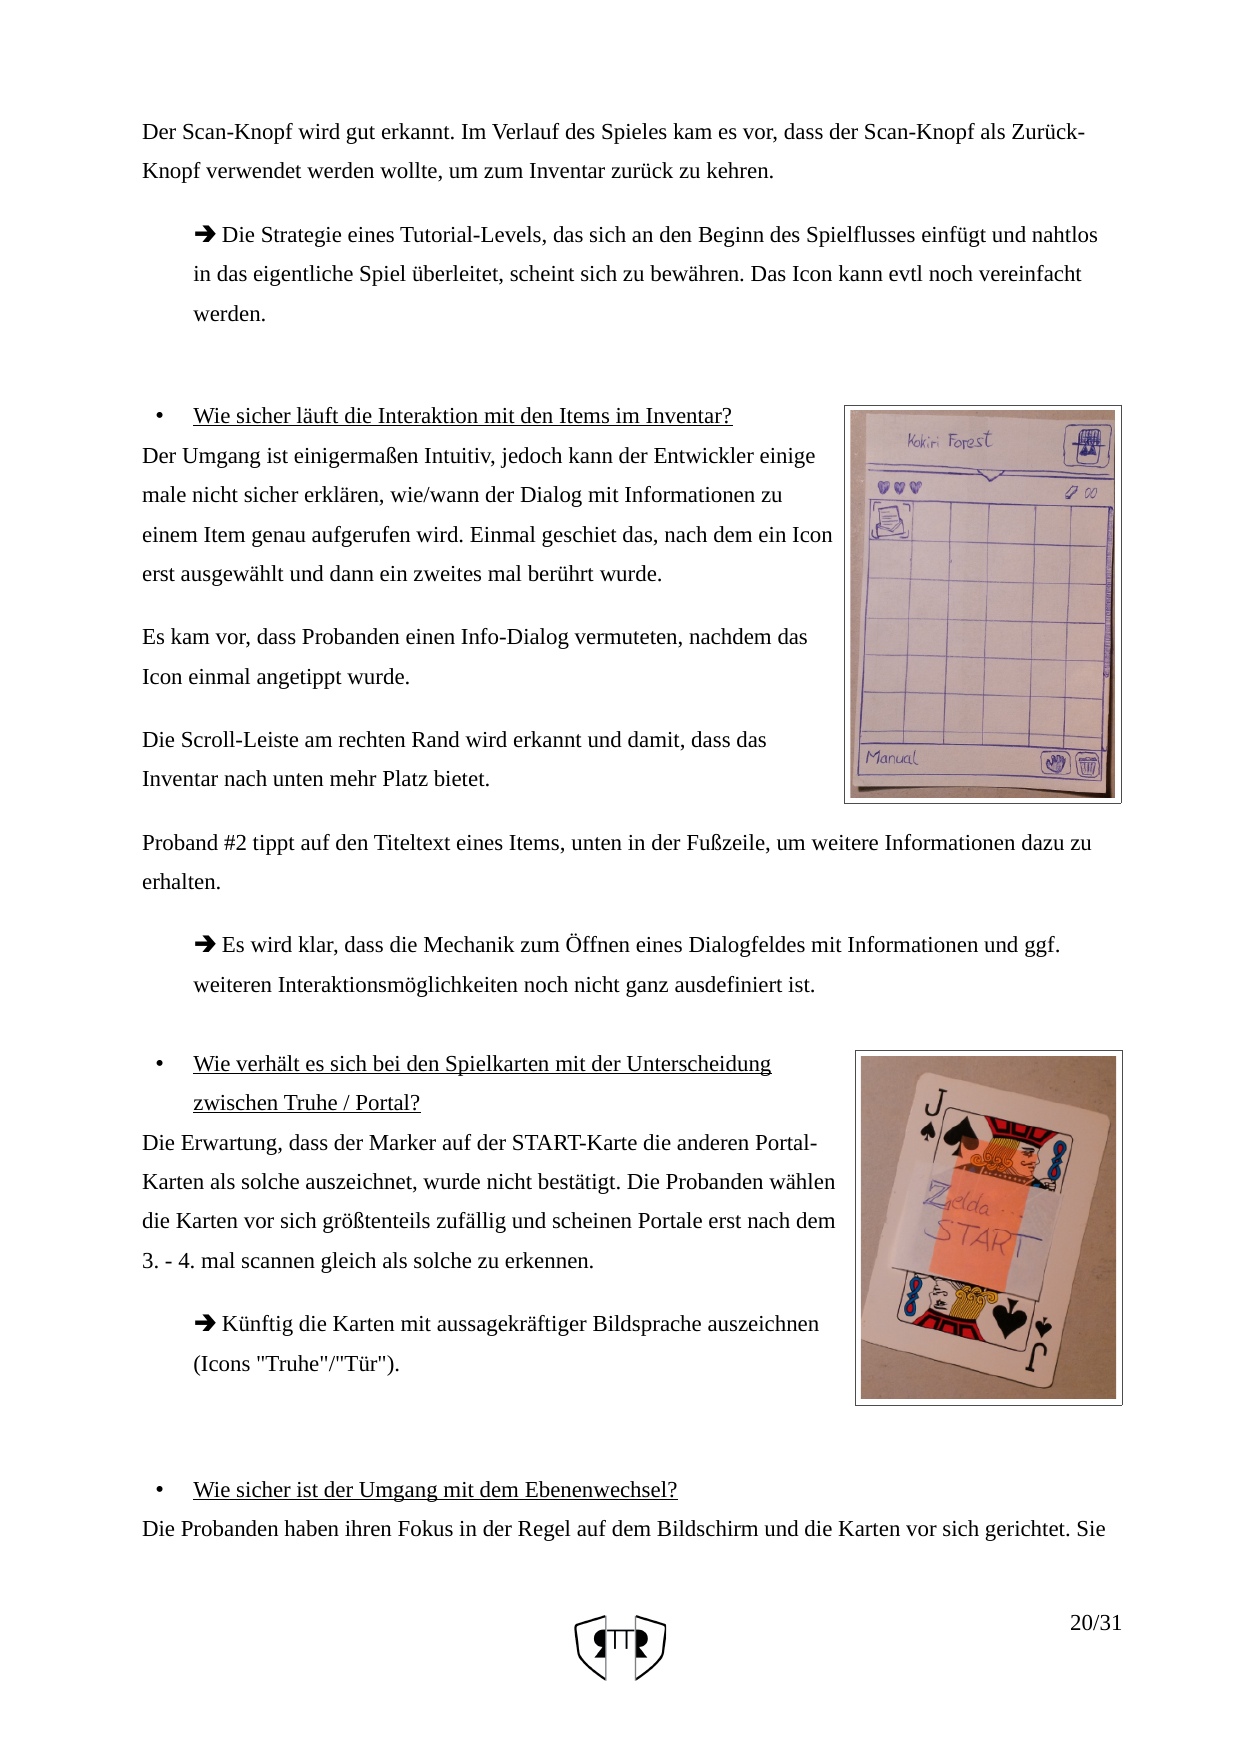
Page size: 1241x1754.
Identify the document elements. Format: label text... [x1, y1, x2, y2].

text Proband #2 tippt auf den Titeltext eines Items, unten in der Fußzeile, um weitere Informationen dazu zu erhalten. [142, 828, 1122, 894]
list Wie sicher läuft die Interaktion mit den Items im Inventar? [156, 402, 1122, 429]
text  Künftig die Karten mit aussagekräftiger Bildsprache auszeichnen (Icons "Truhe"/"Tür"). [193, 1310, 855, 1376]
list [845, 406, 1121, 803]
text Der Umgang ist einigermaßen Intuitiv, jedoch kann der Entwickler einige male nicht sicher erklären, wie/wann der Dialog mit Informationen zu einem Item genau aufgerufen wird. Einmal geschiet das, nach dem ein Icon erst ausgewählt und dann ein zweites mal berührt wurde. [142, 442, 844, 587]
picture [850, 410, 1115, 798]
text Es kam vor, dass Probanden einen Info-Dialog vermuteten, nachdem das Icon einmal angetippt wurde. [142, 623, 844, 689]
picture [860, 1056, 1117, 1399]
text  Die Strategie eines Tutorial-Levels, das sich an den Beginn des Spielflusses einfügt und nahtlos in das eigentliche Spiel überleitet, scheint sich zu bewähren. Das Icon kann evtl noch vereinfacht werden. [193, 221, 1122, 326]
list [856, 1051, 1122, 1405]
text Die Erwartung, dass der Marker auf der START-Karte die anderen Portal-Karten als solche auszeichnet, wurde nicht bestätigt. Die Probanden wählen die Karten vor sich größtenteils zufällig und scheinen Portale erst nach dem 3. - 4. mal scannen gleich als solche zu erkennen. [142, 1128, 855, 1273]
list Wie verhält es sich bei den Spielkarten mit der Unterscheidung zwischen Truhe / Portal? [156, 1049, 1122, 1115]
picture [574, 1615, 667, 1681]
text Der Scan-Knopf wird gut erkannt. Im Verlauf des Spieles kam es vor, dass der Scan-Knopf als Zurück-Knopf verwendet werden wollte, um zum Inventar zurück zu kehren. [142, 118, 1122, 184]
text Die Probanden haben ihren Fokus in der Regel auf dem Bildschirm und die Karten vor sich gerichtet. Sie [142, 1515, 1122, 1542]
text Die Scroll-Leiste am rechten Rand wird erkannt und damit, dass das Inventar nach unten mehr Platz bietet. [142, 726, 844, 792]
list Wie sicher ist der Umgang mit dem Ebenenwechsel? [156, 1476, 1122, 1502]
text  Es wird klar, dass die Mechanik zum Öffnen eines Dialogfeldes mit Informationen und ggf. weiteren Interaktionsmöglichkeiten noch nicht ganz ausdefiniert ist. [193, 931, 1122, 997]
